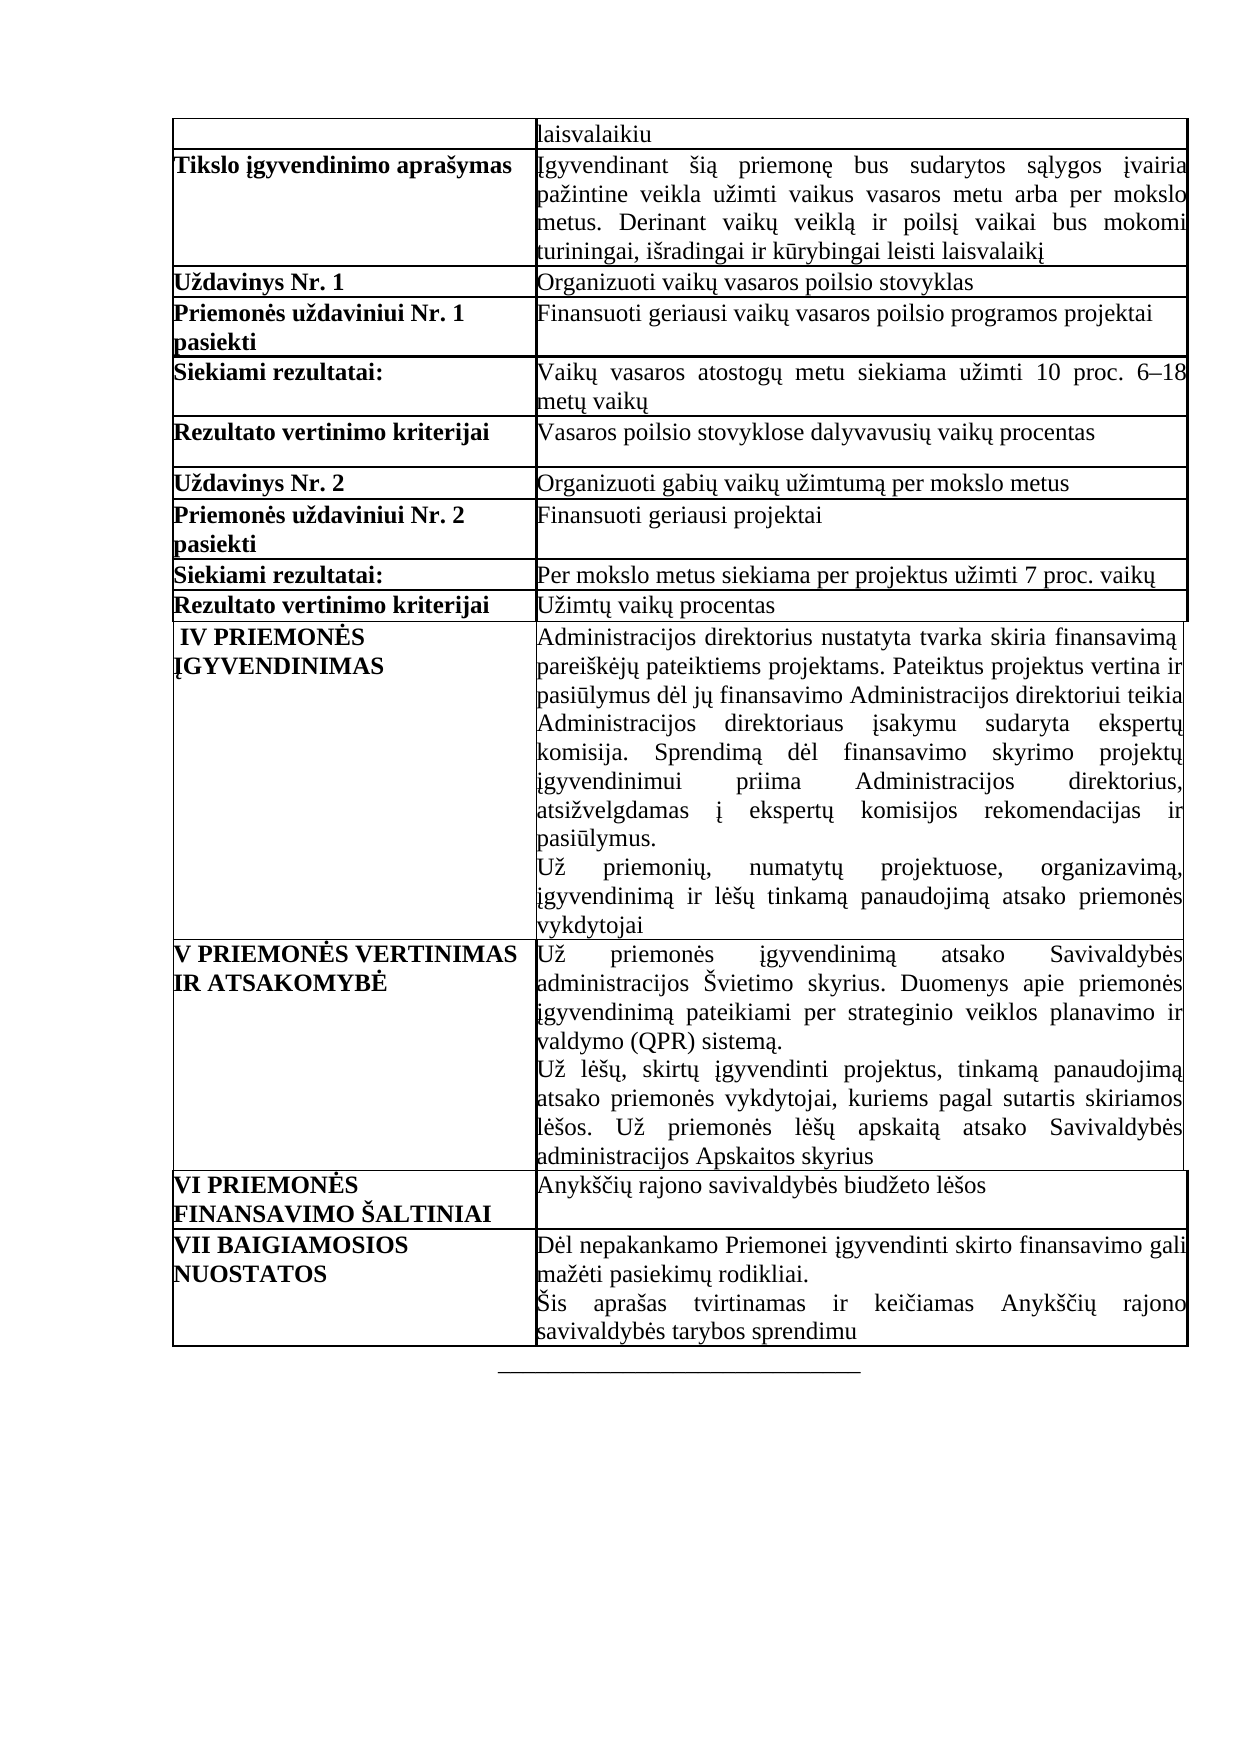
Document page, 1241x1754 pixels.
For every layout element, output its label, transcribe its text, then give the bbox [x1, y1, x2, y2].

table_cell Priemonės uždaviniui Nr. 2 pasiekti [174, 500, 535, 558]
table_cell Siekiami rezultatai: [174, 358, 535, 415]
table_cell VI PRIEMONĖS FINANSAVIMO ŠALTINIAI [174, 1171, 535, 1228]
table_cell Užimtų vaikų procentas [538, 591, 1186, 621]
table_cell Įgyvendinant šią priemonę bus sudarytos sąlygos įvairia pažintine veikla užimti vaikus vasaros metu arba per mokslo metus. Derinant vaikų veiklą ir poilsį vaikai bus mokomi turiningai, išradingai ir kūrybingai leisti laisvalaikį [538, 150, 1186, 265]
table_cell Organizuoti vaikų vasaros poilsio stovyklas [538, 267, 1186, 296]
table_cell Anykščių rajono savivaldybės biudžeto lėšos [538, 1171, 1186, 1228]
table_cell Siekiami rezultatai: [174, 560, 535, 588]
table_cell Administracijos direktorius nustatyta tvarka skiria finansavimą pareiškėjų pateiktiems projektams. Pateiktus projektus vertina ir pasiūlymus dėl jų finansavimo Administracijos direktoriui teikia Administracijos direktoriaus įsakymu sudaryta ekspertų komisija. Sprendimą dėl finansavimo skyrimo projektų įgyvendinimui priima Administracijos direktorius, atsižvelgdamas į ekspertų komisijos rekomendacijas ir pasiūlymus. Už priemonių, numatytų projektuose, organizavimą, įgyvendinimą ir lėšų tinkamą panaudojimą atsako priemonės vykdytojai [537, 622, 1183, 938]
table_cell Finansuoti geriausi vaikų vasaros poilsio programos projektai [538, 298, 1186, 355]
table_cell Organizuoti gabių vaikų užimtumą per mokslo metus [538, 468, 1186, 498]
table_cell Uždavinys Nr. 1 [174, 267, 535, 296]
text _____________________________ [177, 1347, 1181, 1376]
table_cell Tikslo įgyvendinimo aprašymas [174, 150, 535, 265]
table_cell V PRIEMONĖS VERTINIMAS IR ATSAKOMYBĖ [174, 940, 535, 1169]
table_cell laisvalaikiu [538, 119, 1186, 148]
table_cell VII BAIGIAMOSIOS NUOSTATOS [174, 1230, 535, 1345]
table_cell Priemonės uždaviniui Nr. 1 pasiekti [174, 298, 535, 355]
table_cell [174, 119, 535, 148]
table_cell Vasaros poilsio stovyklose dalyvavusių vaikų procentas [538, 417, 1186, 466]
table_cell Rezultato vertinimo kriterijai [174, 417, 535, 466]
table_cell Uždavinys Nr. 2 [174, 468, 535, 498]
table_cell IV PRIEMONĖS ĮGYVENDINIMAS [174, 622, 536, 938]
table_cell Už priemonės įgyvendinimą atsako Savivaldybės administracijos Švietimo skyrius. Duomenys apie priemonės įgyvendinimą pateikiami per strateginio veiklos planavimo ir valdymo (QPR) sistemą. Už lėšų, skirtų įgyvendinti projektus, tinkamą panaudojimą atsako priemonės vykdytojai, kuriems pagal sutartis skiriamos lėšos. Už priemonės lėšų apskaitą atsako Savivaldybės administracijos Apskaitos skyrius [538, 940, 1183, 1169]
table_cell Per mokslo metus siekiama per projektus užimti 7 proc. vaikų [538, 560, 1186, 588]
table_cell Rezultato vertinimo kriterijai [174, 591, 535, 621]
table_cell Vaikų vasaros atostogų metu siekiama užimti 10 proc. 6–18 metų vaikų [538, 358, 1186, 415]
table_cell Dėl nepakankamo Priemonei įgyvendinti skirto finansavimo gali mažėti pasiekimų rodikliai. Šis aprašas tvirtinamas ir keičiamas Anykščių rajono savivaldybės tarybos sprendimu [538, 1230, 1186, 1345]
table_cell Finansuoti geriausi projektai [538, 500, 1186, 558]
